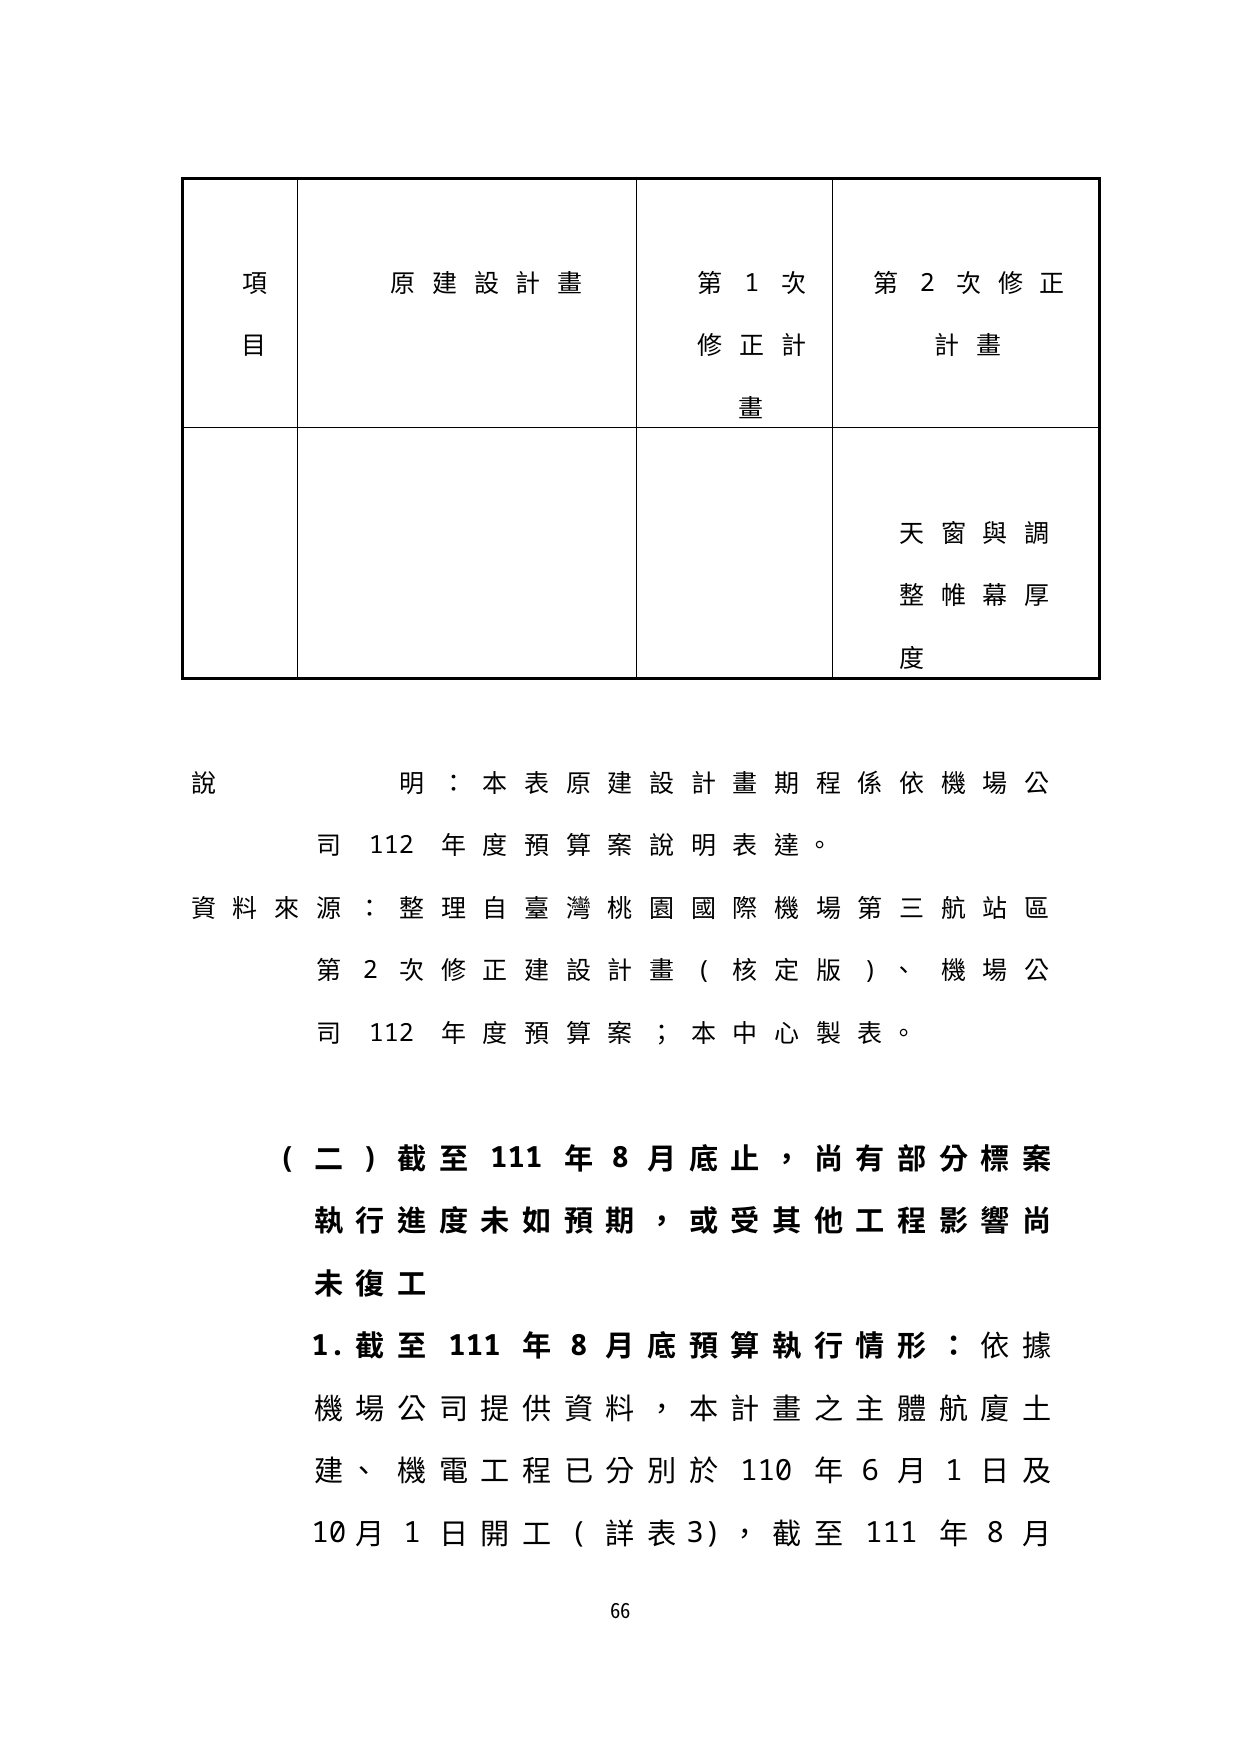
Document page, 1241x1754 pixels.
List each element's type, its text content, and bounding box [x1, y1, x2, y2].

text 說 明：本表原建設計畫期程係依機場公司112年度預算案說明表達。 [173, 740, 1058, 865]
text (二)截至111年8月底止，尚有部分標案執行進度未如預期，或受其他工程影響尚未復工 [242, 1115, 1058, 1302]
table_cell 天窗與調整帷幕厚度 [833, 428, 1098, 677]
text 資料來源：整理自臺灣桃園國際機場第三航站區第2次修正建設計畫(核定版)、機場公司112年度預算案；本中心製表。 [173, 865, 1072, 1052]
table_header 項目 [184, 180, 297, 427]
table_header 原建設計畫 [298, 180, 636, 427]
table_header 第2次修正計畫 [833, 180, 1098, 427]
text 1.截至111年8月底預算執行情形：依據機場公司提供資料，本計畫之主體航廈土建、機電工程已分別於110年6月1日及10月1日開工(詳表3)，截至111年8月 [271, 1302, 1058, 1552]
table_cell [637, 428, 832, 677]
table_header 第1次修正計畫 [637, 180, 832, 427]
table_cell [184, 428, 297, 677]
table_cell [298, 428, 636, 677]
